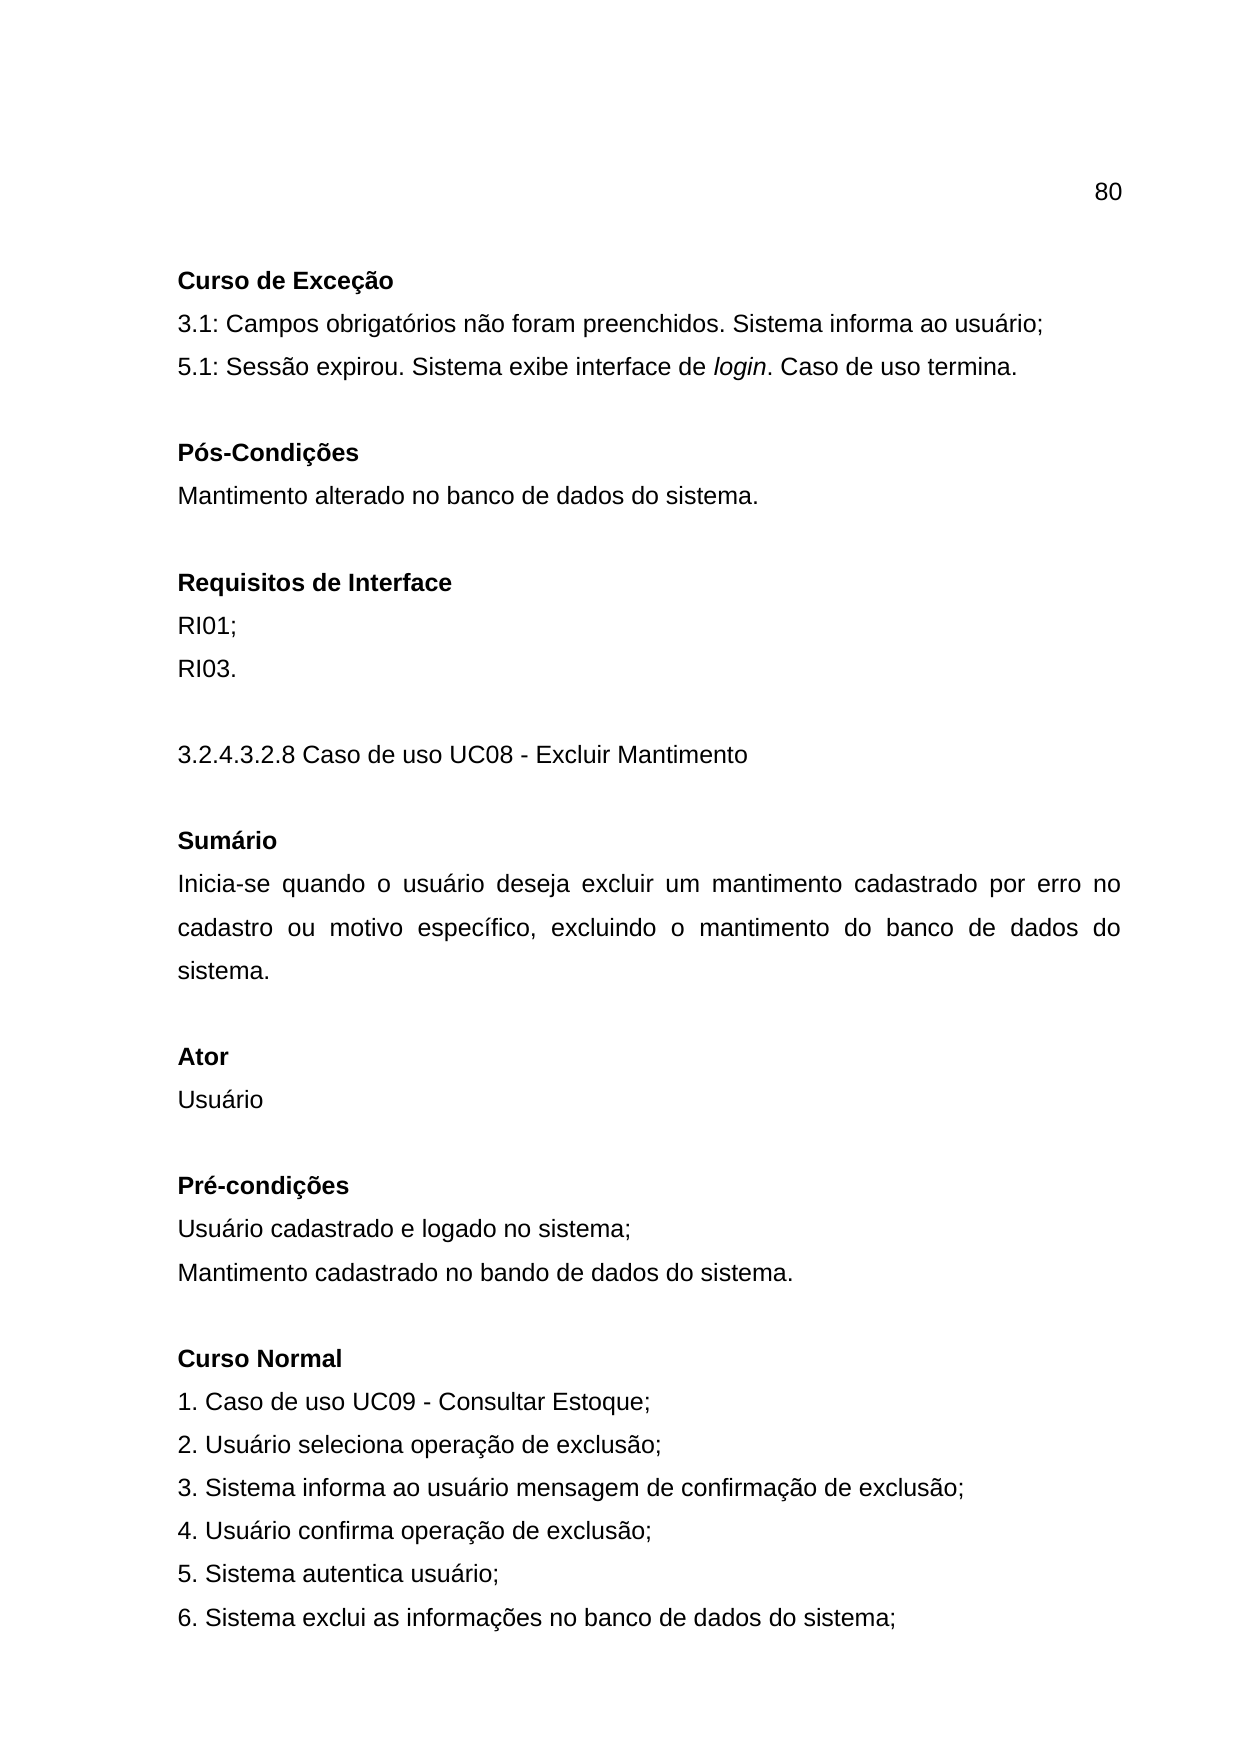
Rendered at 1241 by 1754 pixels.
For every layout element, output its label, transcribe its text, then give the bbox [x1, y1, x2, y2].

text Curso Normal [177, 1344, 1122, 1373]
text Inicia-se quando o usuário deseja excluir um mantimento cadastrado por erro no cadastro ou motivo específico, excluindo o mantimento do banco de dados do sistema. [177, 869, 1122, 984]
text 5.1: Sessão expirou. Sistema exibe interface de login. Caso de uso termina. [177, 352, 1122, 381]
text Mantimento cadastrado no bando de dados do sistema. [177, 1258, 1122, 1286]
text RI01; [177, 611, 1122, 639]
text Sumário [177, 826, 1122, 855]
text 1. Caso de uso UC09 - Consultar Estoque; [177, 1387, 1122, 1416]
text Curso de Exceção [177, 266, 1122, 294]
text Pós-Condições [177, 438, 1122, 467]
text 3. Sistema informa ao usuário mensagem de confirmação de exclusão; [177, 1473, 1122, 1502]
text 3.1: Campos obrigatórios não foram preenchidos. Sistema informa ao usuário; [177, 309, 1122, 338]
text Usuário [177, 1085, 1122, 1114]
text 4. Usuário confirma operação de exclusão; [177, 1516, 1122, 1545]
text 6. Sistema exclui as informações no banco de dados do sistema; [177, 1603, 1122, 1631]
text RI03. [177, 654, 1122, 683]
text Ator [177, 1042, 1122, 1071]
text 3.2.4.3.2.8 Caso de uso UC08 - Excluir Mantimento [177, 740, 1122, 769]
text Requisitos de Interface [177, 568, 1122, 596]
text Pré-condições [177, 1171, 1122, 1200]
text 2. Usuário seleciona operação de exclusão; [177, 1430, 1122, 1459]
text 5. Sistema autentica usuário; [177, 1559, 1122, 1588]
text Usuário cadastrado e logado no sistema; [177, 1214, 1122, 1243]
text Mantimento alterado no banco de dados do sistema. [177, 481, 1122, 510]
